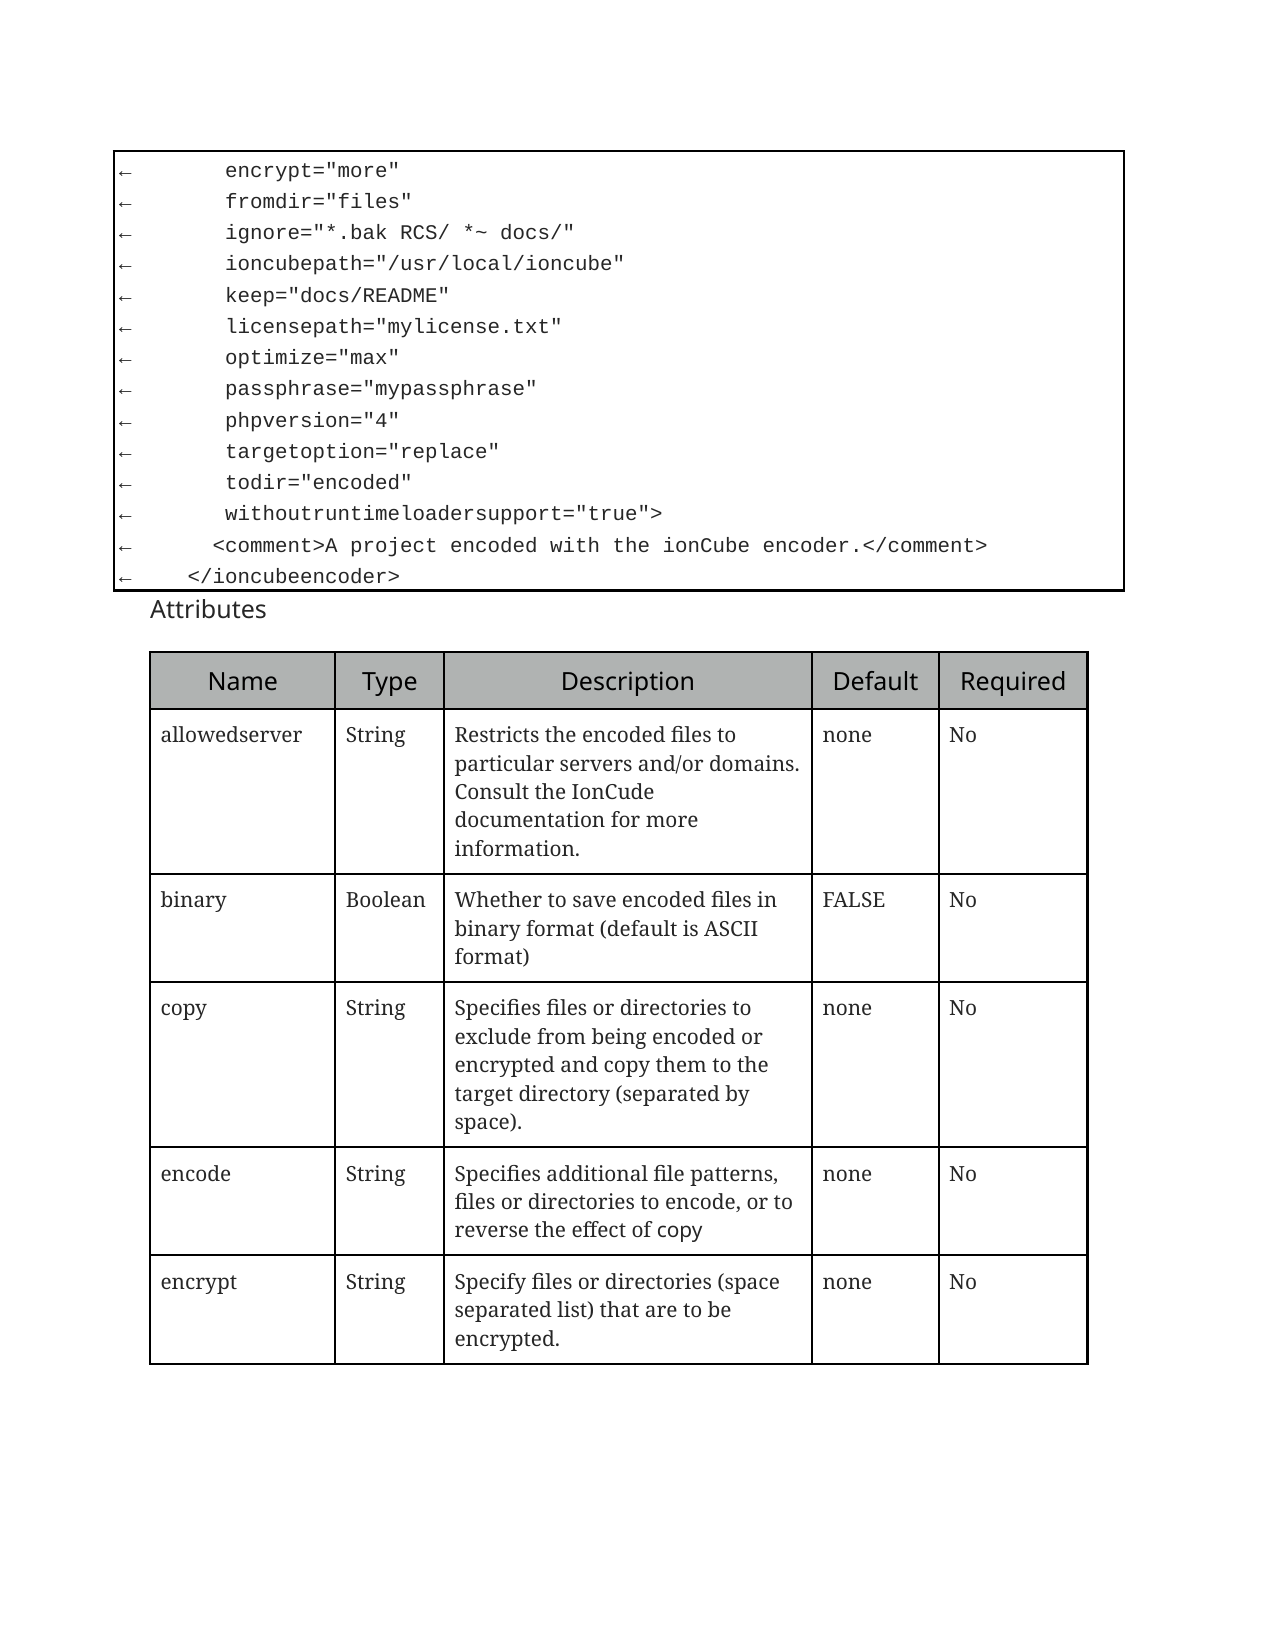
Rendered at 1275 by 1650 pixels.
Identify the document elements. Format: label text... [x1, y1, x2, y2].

table_cell allowedserver [151, 710, 334, 873]
table_cell Boolean [336, 875, 443, 981]
table_cell binary [151, 875, 334, 981]
table_cell No [940, 875, 1086, 981]
list targetoption="replace" [115, 431, 1123, 462]
table_cell No [940, 710, 1086, 873]
table_header Name [151, 653, 334, 708]
table_cell none [813, 1148, 938, 1254]
list passphrase="mypassphrase" [115, 369, 1123, 400]
list withoutruntimeloadersupport="true"> [115, 494, 1123, 525]
table_cell encode [151, 1148, 334, 1254]
table_header Type [336, 653, 443, 708]
text Attributes [150, 592, 1125, 626]
table_cell none [813, 710, 938, 873]
list ignore="*.bak RCS/ *~ docs/" [115, 212, 1123, 244]
table_header Default [813, 653, 938, 708]
list optimize="max" [115, 337, 1123, 369]
table_cell copy [151, 983, 334, 1146]
table_cell String [336, 1256, 443, 1363]
table_cell No [940, 1148, 1086, 1254]
list </ioncubeencoder> [115, 556, 1123, 589]
list keep="docs/README" [115, 275, 1123, 306]
table_cell none [813, 1256, 938, 1363]
table_cell Specify files or directories (space separated list) that are to be encrypted. [445, 1256, 811, 1363]
table_cell String [336, 983, 443, 1146]
table_cell Restricts the encoded files to particular servers and/or domains. Consult the IonCude documentation for more information. [445, 710, 811, 873]
table_cell Whether to save encoded files in binary format (default is ASCII format) [445, 875, 811, 981]
table_header Required [940, 653, 1086, 708]
list licensepath="mylicense.txt" [115, 306, 1123, 337]
list phpversion="4" [115, 400, 1123, 431]
table_header Description [445, 653, 811, 708]
table_cell No [940, 1256, 1086, 1363]
table_cell encrypt [151, 1256, 334, 1363]
list todir="encoded" [115, 462, 1123, 494]
list fromdir="files" [115, 181, 1123, 212]
table_cell Specifies files or directories to exclude from being encoded or encrypted and copy them to the target directory (separated by space). [445, 983, 811, 1146]
table_cell none [813, 983, 938, 1146]
list encrypt="more" [115, 152, 1123, 181]
table_cell Specifies additional file patterns, files or directories to encode, or to reverse the effect of copy [445, 1148, 811, 1254]
table_cell No [940, 983, 1086, 1146]
table_cell String [336, 1148, 443, 1254]
list <comment>A project encoded with the ionCube encoder.</comment> [115, 525, 1123, 556]
table_cell FALSE [813, 875, 938, 981]
table_cell String [336, 710, 443, 873]
list ioncubepath="/usr/local/ioncube" [115, 244, 1123, 275]
